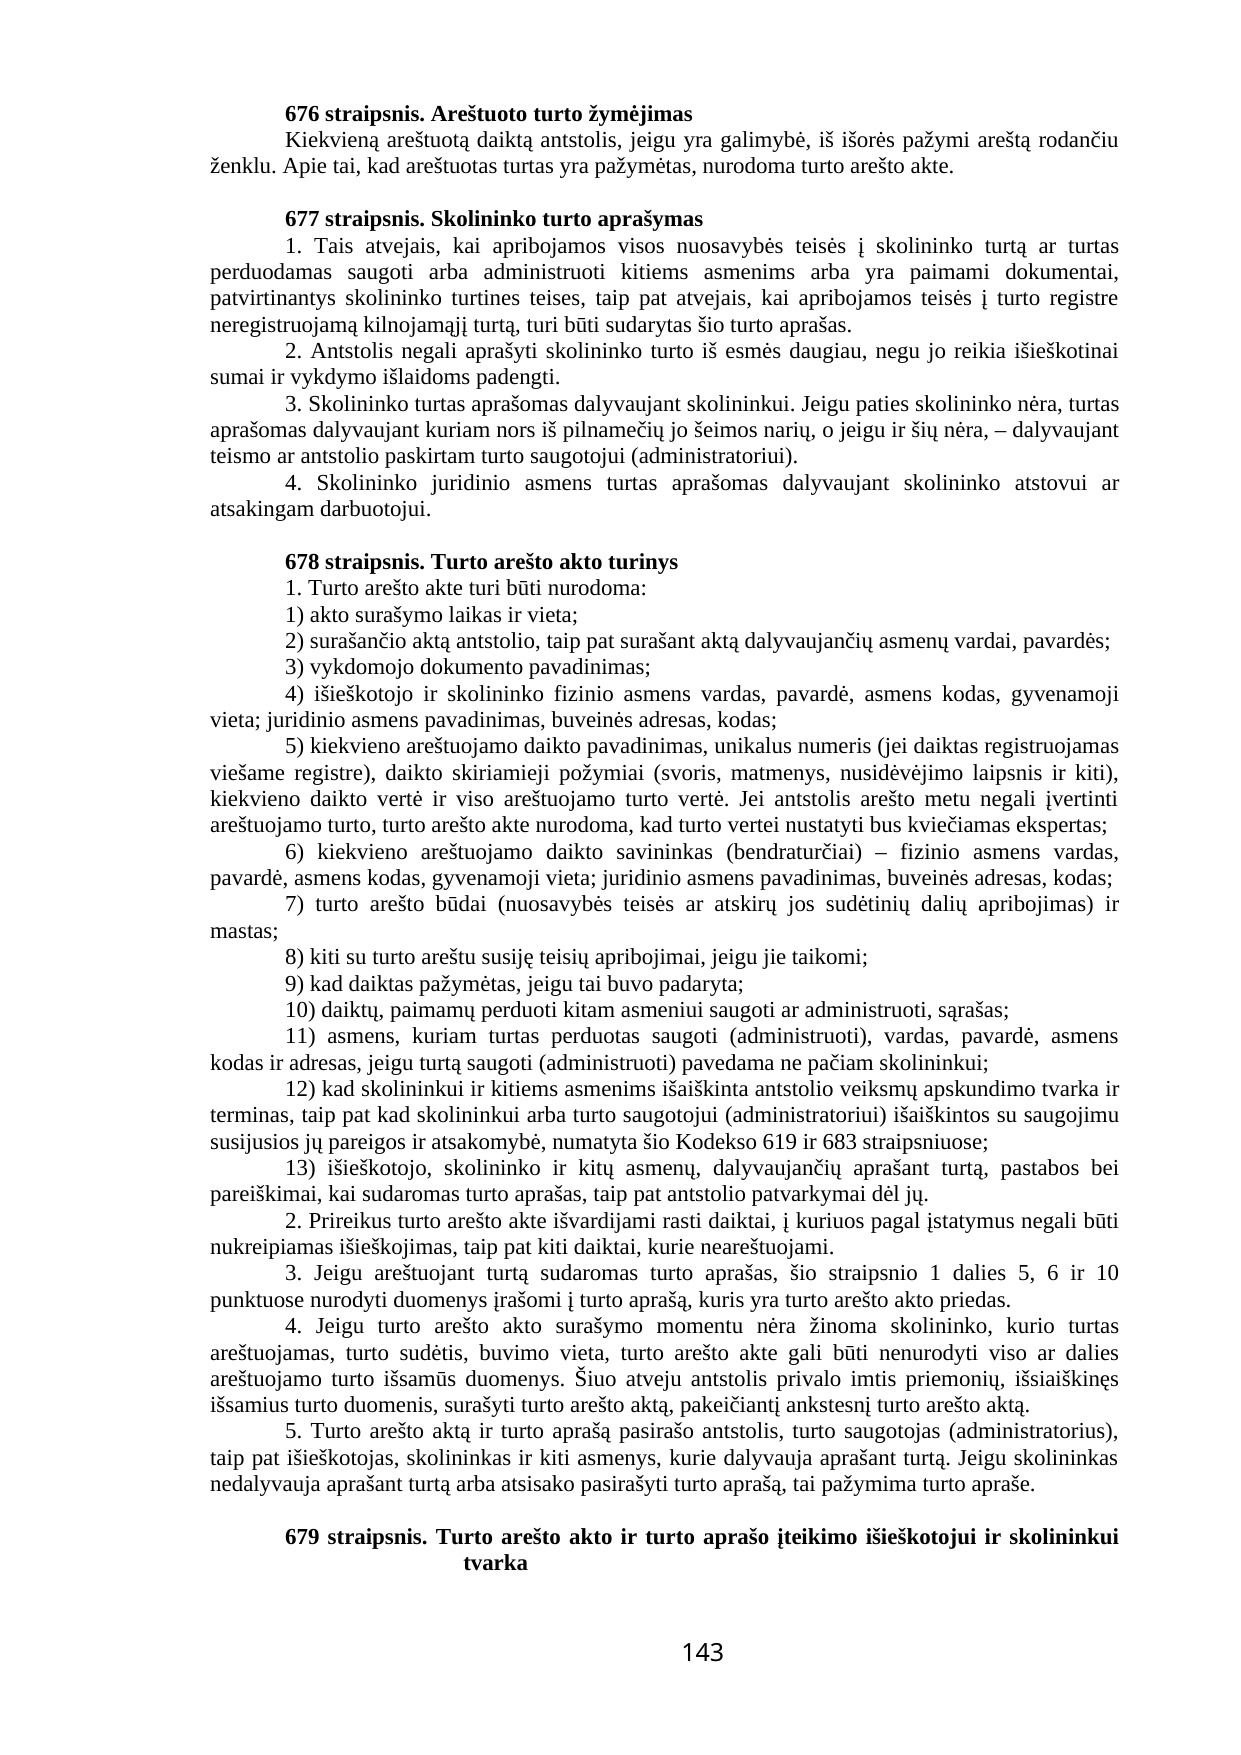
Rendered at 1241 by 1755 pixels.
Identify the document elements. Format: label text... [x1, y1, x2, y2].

text 5. Turto arešto aktą ir turto aprašą pasirašo antstolis, turto saugotojas (administratorius), taip pat išieškotojas, skolininkas ir kiti asmenys, kurie dalyvauja aprašant turtą. Jeigu skolininkas nedalyvauja aprašant turtą arba atsisako pasirašyti turto aprašą, tai pažymima turto apraše. [210, 1418, 1120, 1497]
text 10) daiktų, paimamų perduoti kitam asmeniui saugoti ar administruoti, sąrašas; [210, 996, 1120, 1022]
text 12) kad skolininkui ir kitiems asmenims išaiškinta antstolio veiksmų apskundimo tvarka ir terminas, taip pat kad skolininkui arba turto saugotojui (administratoriui) išaiškintos su saugojimu susijusios jų pareigos ir atsakomybė, numatyta šio Kodekso 619 ir 683 straipsniuose; [210, 1075, 1120, 1154]
text 4. Skolininko juridinio asmens turtas aprašomas dalyvaujant skolininko atstovui ar atsakingam darbuotojui. [210, 469, 1120, 522]
text 3. Skolininko turtas aprašomas dalyvaujant skolininkui. Jeigu paties skolininko nėra, turtas aprašomas dalyvaujant kuriam nors iš pilnamečių jo šeimos narių, o jeigu ir šių nėra, – dalyvaujant teismo ar antstolio paskirtam turto saugotojui (administratoriui). [210, 390, 1120, 469]
text 4) išieškotojo ir skolininko fizinio asmens vardas, pavardė, asmens kodas, gyvenamoji vieta; juridinio asmens pavadinimas, buveinės adresas, kodas; [210, 680, 1120, 732]
text 676 straipsnis. Areštuoto turto žymėjimas [210, 100, 1120, 126]
text 5) kiekvieno areštuojamo daikto pavadinimas, unikalus numeris (jei daiktas registruojamas viešame registre), daikto skiriamieji požymiai (svoris, matmenys, nusidėvėjimo laipsnis ir kiti), kiekvieno daikto vertė ir viso areštuojamo turto vertė. Jei antstolis arešto metu negali įvertinti areštuojamo turto, turto arešto akte nurodoma, kad turto vertei nustatyti bus kviečiamas ekspertas; [210, 732, 1120, 838]
text Kiekvieną areštuotą daiktą antstolis, jeigu yra galimybė, iš išorės pažymi areštą rodančiu ženklu. Apie tai, kad areštuotas turtas yra pažymėtas, nurodoma turto arešto akte. [210, 126, 1120, 179]
text 6) kiekvieno areštuojamo daikto savininkas (bendraturčiai) – fizinio asmens vardas, pavardė, asmens kodas, gyvenamoji vieta; juridinio asmens pavadinimas, buveinės adresas, kodas; [210, 838, 1120, 891]
text 677 straipsnis. Skolininko turto aprašymas [210, 205, 1120, 232]
text 1. Tais atvejais, kai apribojamos visos nuosavybės teisės į skolininko turtą ar turtas perduodamas saugoti arba administruoti kitiems asmenims arba yra paimami dokumentai, patvirtinantys skolininko turtines teises, taip pat atvejais, kai apribojamos teisės į turto registre neregistruojamą kilnojamąjį turtą, turi būti sudarytas šio turto aprašas. [210, 232, 1120, 337]
text 1. Turto arešto akte turi būti nurodoma: [210, 574, 1120, 601]
text 13) išieškotojo, skolininko ir kitų asmenų, dalyvaujančių aprašant turtą, pastabos bei pareiškimai, kai sudaromas turto aprašas, taip pat antstolio patvarkymai dėl jų. [210, 1154, 1120, 1207]
text 3) vykdomojo dokumento pavadinimas; [210, 653, 1120, 680]
text 11) asmens, kuriam turtas perduotas saugoti (administruoti), vardas, pavardė, asmens kodas ir adresas, jeigu turtą saugoti (administruoti) pavedama ne pačiam skolininkui; [210, 1022, 1120, 1075]
text 2. Antstolis negali aprašyti skolininko turto iš esmės daugiau, negu jo reikia išieškotinai sumai ir vykdymo išlaidoms padengti. [210, 337, 1120, 390]
text 8) kiti su turto areštu susiję teisių apribojimai, jeigu jie taikomi; [210, 943, 1120, 969]
text 3. Jeigu areštuojant turtą sudaromas turto aprašas, šio straipsnio 1 dalies 5, 6 ir 10 punktuose nurodyti duomenys įrašomi į turto aprašą, kuris yra turto arešto akto priedas. [210, 1259, 1120, 1312]
text 2) surašančio aktą antstolio, taip pat surašant aktą dalyvaujančių asmenų vardai, pavardės; [210, 627, 1120, 653]
text 678 straipsnis. Turto arešto akto turinys [210, 548, 1120, 574]
text 1) akto surašymo laikas ir vieta; [210, 601, 1120, 627]
text 9) kad daiktas pažymėtas, jeigu tai buvo padaryta; [210, 969, 1120, 996]
text 679 straipsnis. Turto arešto akto ir turto aprašo įteikimo išieškotojui ir skolininkui tvarka [285, 1523, 1120, 1576]
text 7) turto arešto būdai (nuosavybės teisės ar atskirų jos sudėtinių dalių apribojimas) ir mastas; [210, 891, 1120, 943]
text 2. Prireikus turto arešto akte išvardijami rasti daiktai, į kuriuos pagal įstatymus negali būti nukreipiamas išieškojimas, taip pat kiti daiktai, kurie neareštuojami. [210, 1207, 1120, 1259]
text 4. Jeigu turto arešto akto surašymo momentu nėra žinoma skolininko, kurio turtas areštuojamas, turto sudėtis, buvimo vieta, turto arešto akte gali būti nenurodyti viso ar dalies areštuojamo turto išsamūs duomenys. Šiuo atveju antstolis privalo imtis priemonių, išsiaiškinęs išsamius turto duomenis, surašyti turto arešto aktą, pakeičiantį ankstesnį turto arešto aktą. [210, 1312, 1120, 1418]
